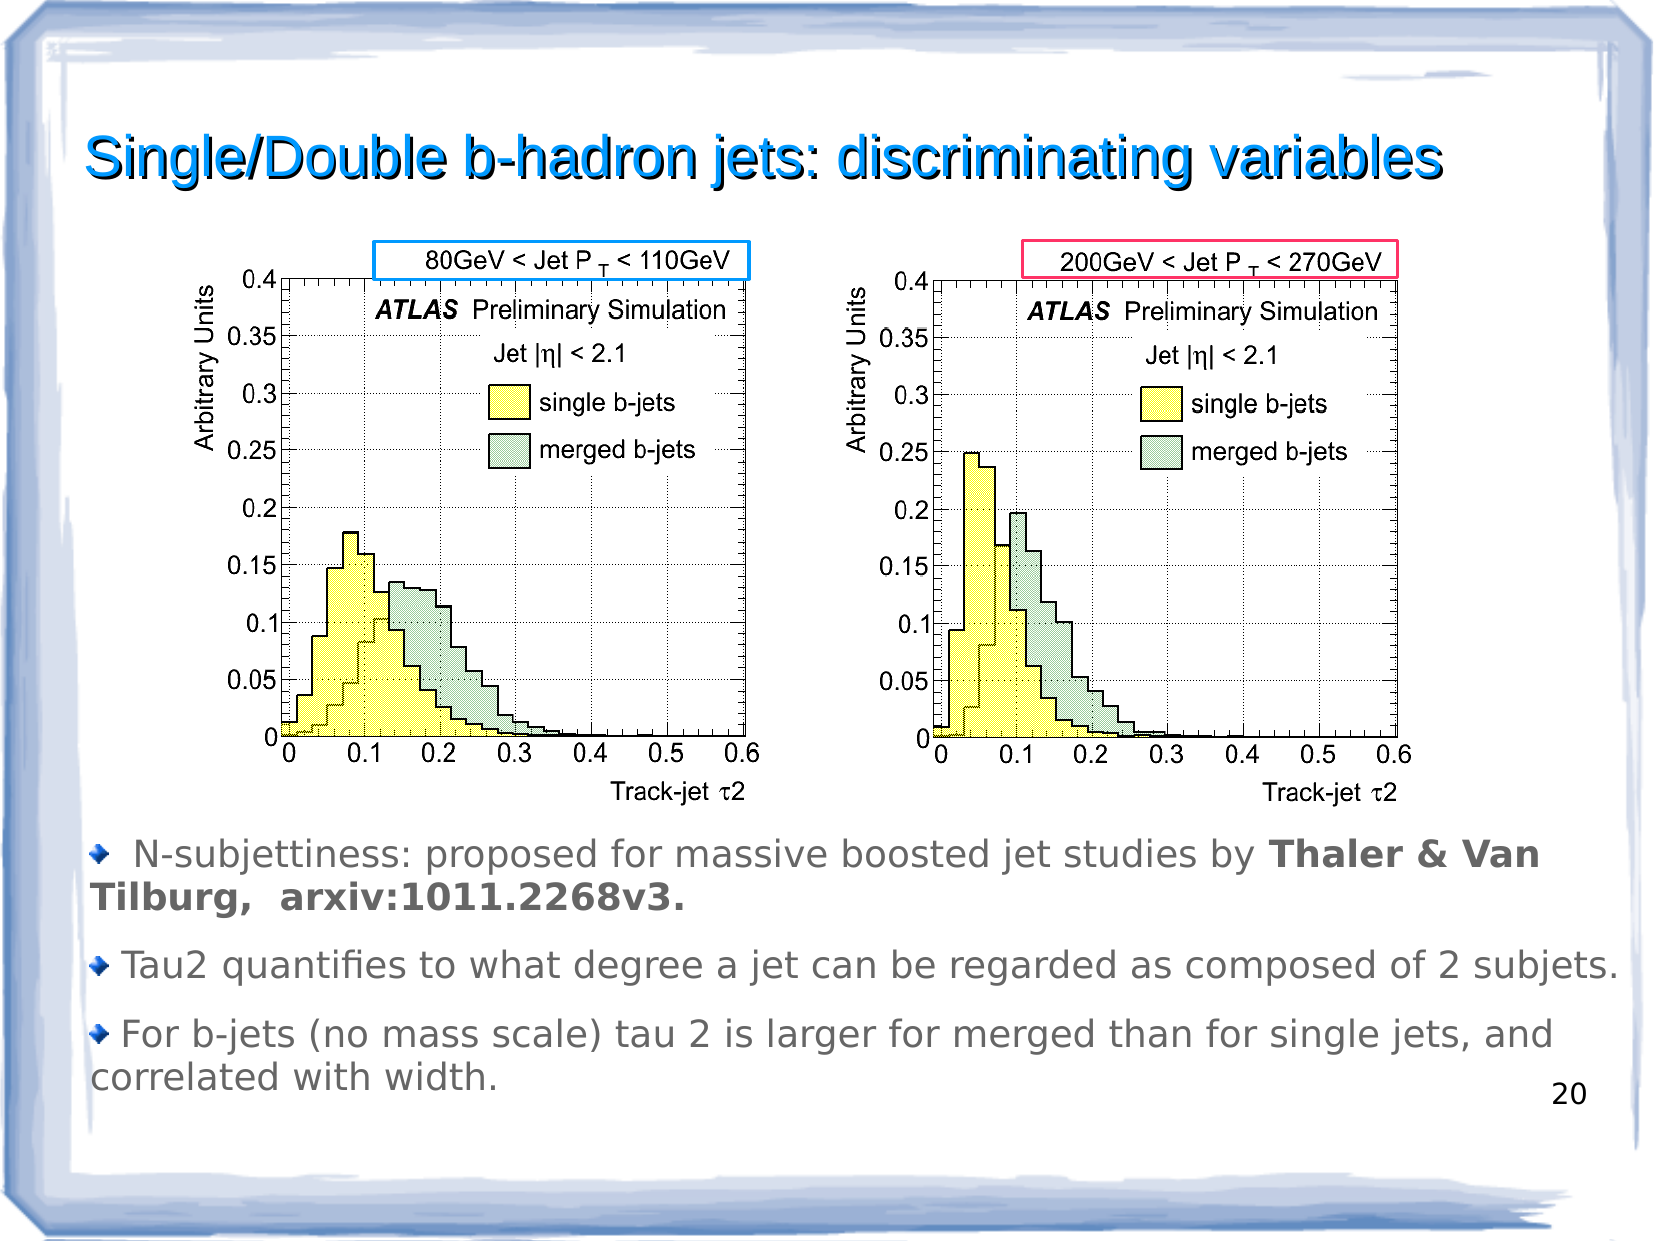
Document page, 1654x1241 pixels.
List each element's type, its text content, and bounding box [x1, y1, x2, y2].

picture [0, 0, 1654, 1241]
text_box N-subjettiness: proposed for massive boosted jet studies by Thaler & Van Tilburg, arxiv:1011.2268v3. Tau2 quantifies to what degree a jet can be regarded as composed of 2 subjets. For b-jets (no mass scale) tau 2 is larger for merged than for single jets, and correlated with width. [75, 825, 1651, 1108]
title Single/Double b-hadron jets: discriminating variables [83, 83, 1467, 230]
